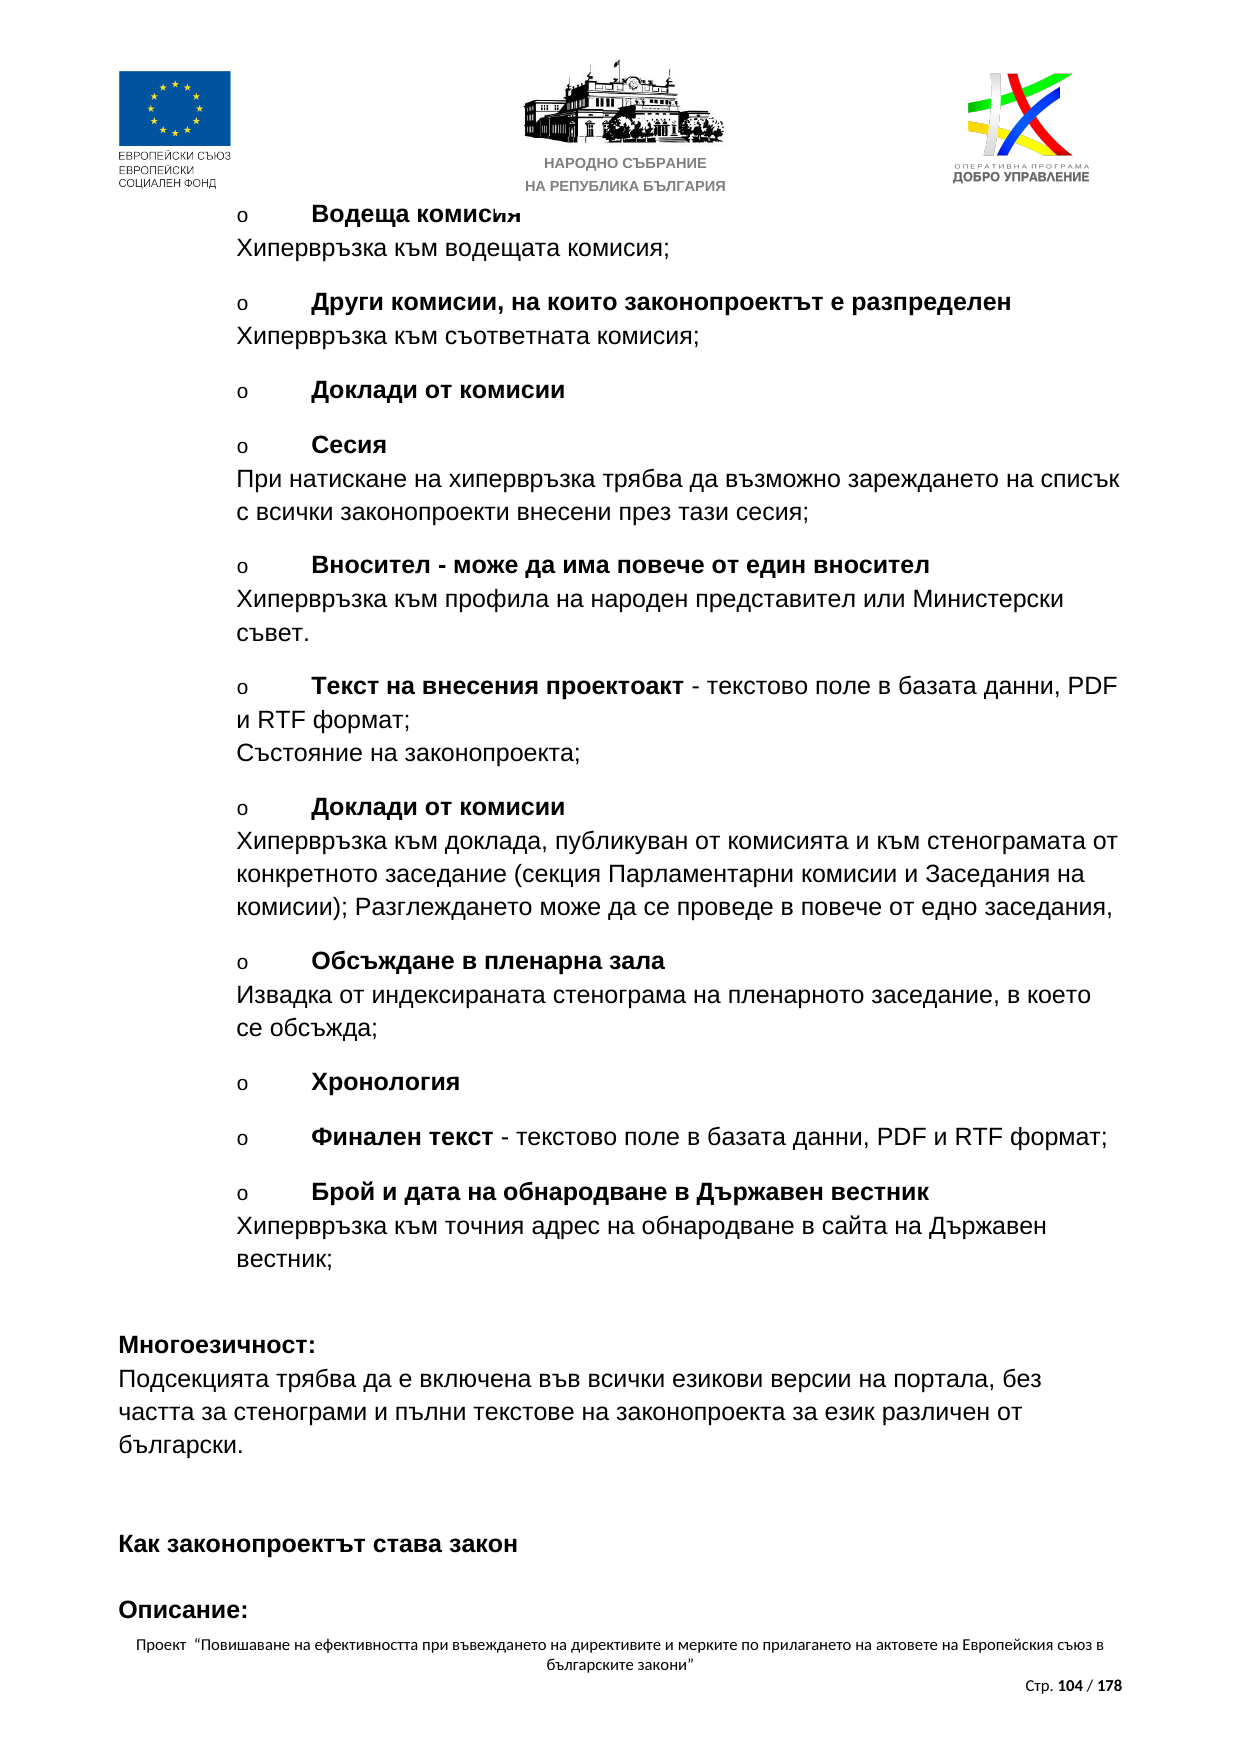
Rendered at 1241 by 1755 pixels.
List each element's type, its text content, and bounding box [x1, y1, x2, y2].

text Как законопроектът става закон [118, 1529, 1122, 1557]
list Обсъждане в пленарна зала Извадка от индексираната стенограма на пленарното заседание, в което се обсъжда; [236, 946, 1122, 1042]
list Вносител - може да има повече от един вносител Хипервръзка към профила на народен представител или Министерски съвет. [236, 551, 1122, 646]
text Подсекцията трябва да е включена във всички езикови версии на портала, без частта за стенограми и пълни текстове на законопроекта за език различен от български. [118, 1363, 1122, 1458]
list Други комисии, на които законопроектът е разпределен Хипервръзка към съответната комисия; [236, 287, 1122, 350]
list Текст на внесения проектоакт - текстово поле в базата данни, PDF и RTF формат; Състояние на законопроекта; [236, 671, 1122, 767]
list Доклади от комисии Хипервръзка към доклада, публикуван от комисията и към стенограмата от конкретното заседание (секция Парламентарни комисии и Заседания на комисии); Разглеждането може да се проведе в повече от едно заседания, [236, 792, 1122, 921]
list Доклади от комисии [236, 375, 1122, 404]
list Сесия При натискане на хипервръзка трябва да възможно зареждането на списък с всички законопроекти внесени през тази сесия; [236, 430, 1122, 525]
text Многоезичност: [118, 1331, 1122, 1359]
list Финален текст - текстово поле в базата данни, PDF и RTF формат; [236, 1122, 1122, 1151]
list Водеща комисия Хипервръзка към водещата комисия; [236, 199, 1122, 262]
text Описание: [118, 1595, 1122, 1623]
list Брой и дата на обнародване в Държавен вестник Хипервръзка към точния адрес на обнародване в сайта на Държавен вестник; [236, 1177, 1122, 1272]
list Хронология [236, 1067, 1122, 1097]
